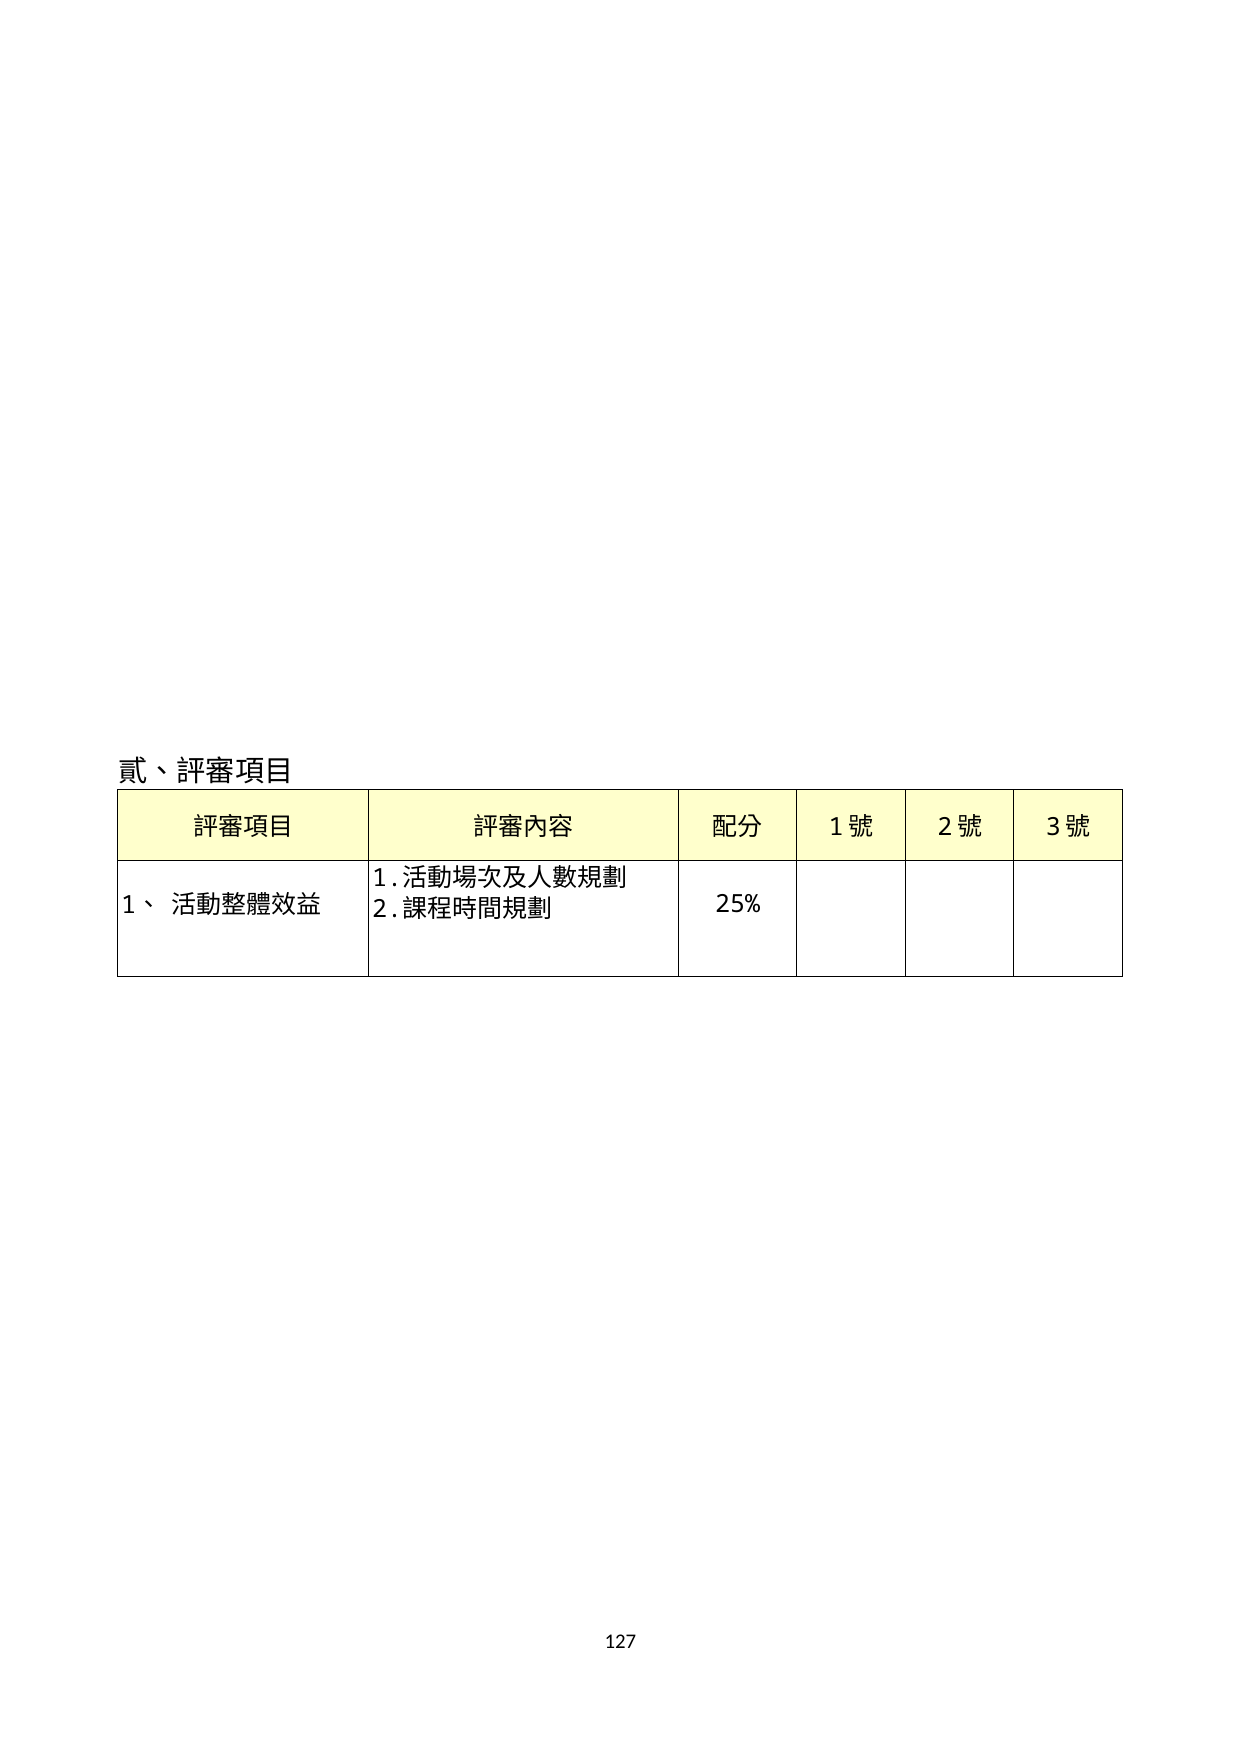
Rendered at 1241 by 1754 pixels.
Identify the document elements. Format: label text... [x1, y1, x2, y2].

table_header 配分 [679, 790, 796, 860]
table_cell [797, 861, 905, 976]
table_cell 1.活動場次及人數規劃 2.課程時間規劃 [369, 861, 678, 976]
table_cell 活動整體效益 [118, 861, 368, 976]
table_cell [1014, 861, 1122, 976]
table_header 評審項目 [118, 790, 368, 860]
table_cell 25% [679, 861, 796, 976]
table_header 2號 [906, 790, 1013, 860]
table_header 1號 [797, 790, 905, 860]
table_cell [906, 861, 1013, 976]
table_header 3號 [1014, 790, 1122, 860]
text 貳、評審項目 [118, 727, 1122, 789]
table_header 評審內容 [369, 790, 678, 860]
